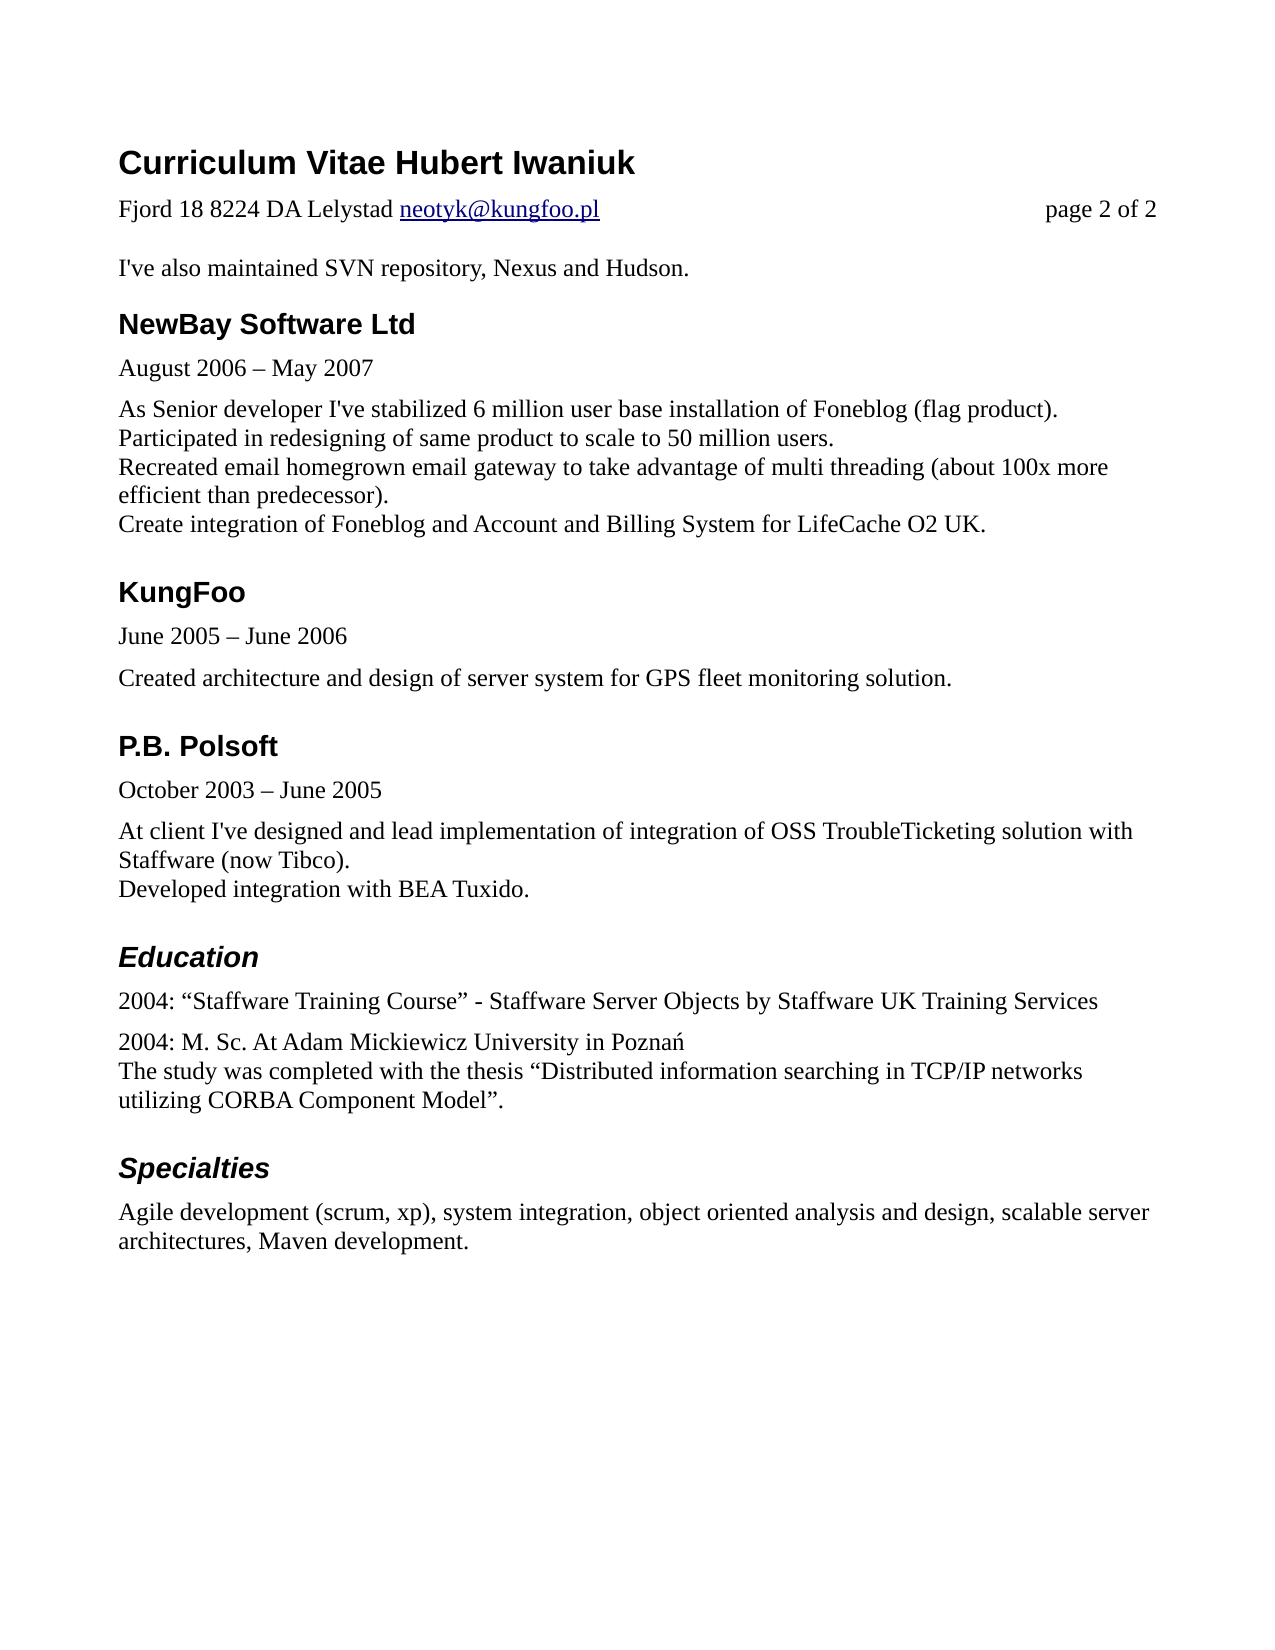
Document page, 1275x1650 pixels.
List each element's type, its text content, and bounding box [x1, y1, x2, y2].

text I've also maintained SVN repository, Nexus and Hudson. [118, 253, 1157, 282]
text Agile development (scrum, xp), system integration, object oriented analysis and design, scalable server architectures, Maven development. [118, 1197, 1157, 1254]
subtitle NewBay Software Ltd [118, 307, 1157, 340]
subtitle Specialties [118, 1151, 1157, 1184]
subtitle KungFoo [118, 575, 1157, 609]
text 2004: M. Sc. At Adam Mickiewicz University in Poznań The study was completed with the thesis “Distributed information searching in TCP/IP networks utilizing CORBA Component Model”. [118, 1027, 1157, 1113]
subtitle P.B. Polsoft [118, 729, 1157, 762]
text 2004: “Staffware Training Course” - Staffware Server Objects by Staffware UK Training Services [118, 986, 1157, 1015]
text June 2005 – June 2006 [118, 621, 1157, 650]
text At client I've designed and lead implementation of integration of OSS TroubleTicketing solution with Staffware (now Tibco). Developed integration with BEA Tuxido. [118, 816, 1157, 902]
text October 2003 – June 2005 [118, 775, 1157, 804]
text August 2006 – May 2007 [118, 353, 1157, 382]
text Created architecture and design of server system for GPS fleet monitoring solution. [118, 663, 1157, 691]
text As Senior developer I've stabilized 6 million user base installation of Foneblog (flag product). Participated in redesigning of same product to scale to 50 million users. Recreated email homegrown email gateway to take advantage of multi threading (about 100x more efficient than predecessor). Create integration of Foneblog and Account and Billing System for LifeCache O2 UK. [118, 394, 1157, 538]
subtitle Education [118, 940, 1157, 973]
